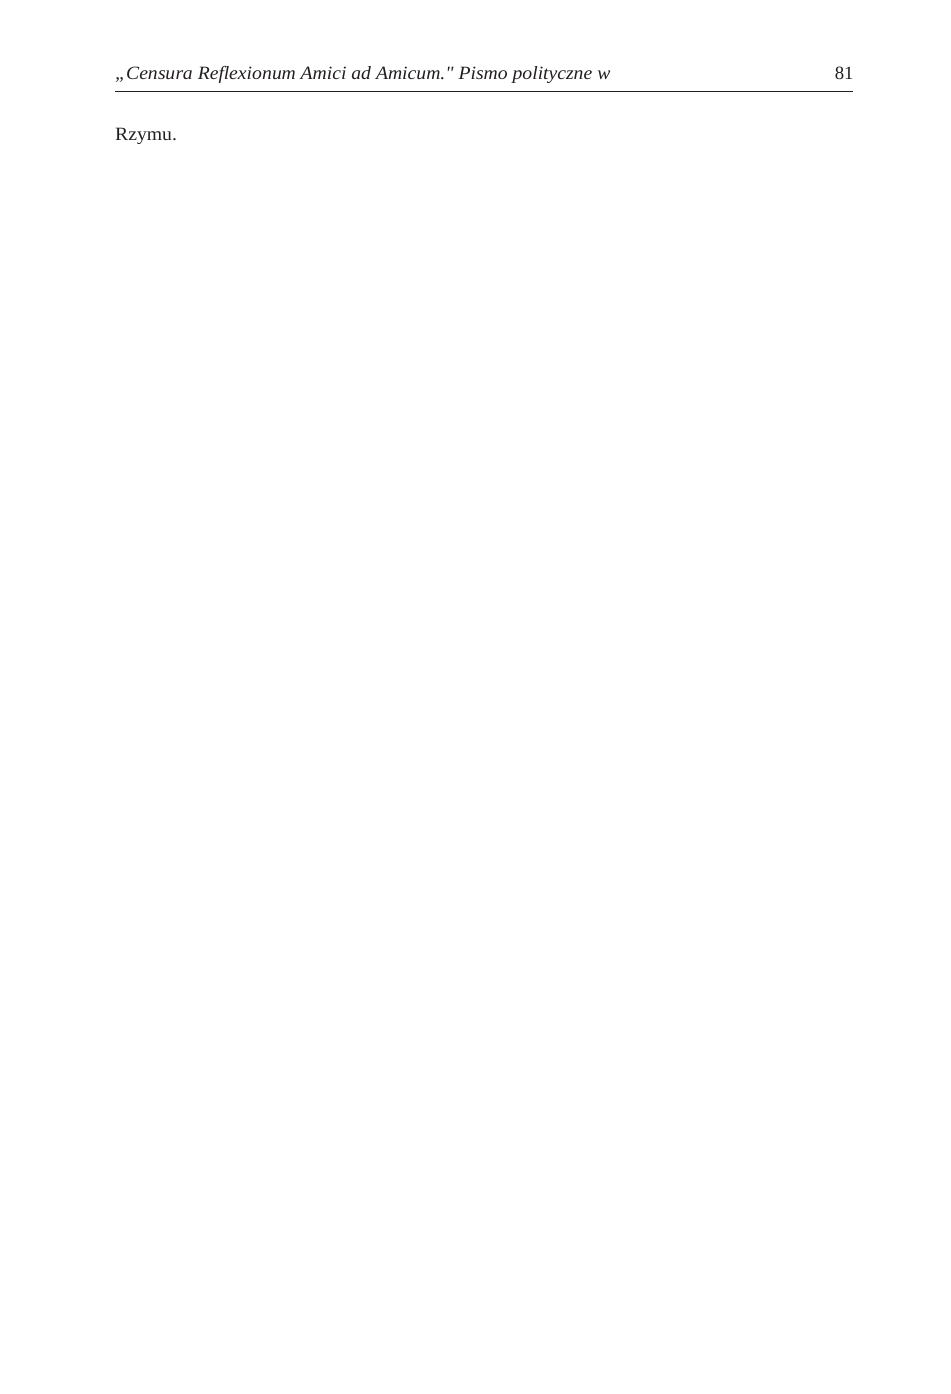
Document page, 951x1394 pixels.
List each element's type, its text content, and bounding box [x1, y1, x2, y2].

text Rzymu. [115, 123, 854, 144]
